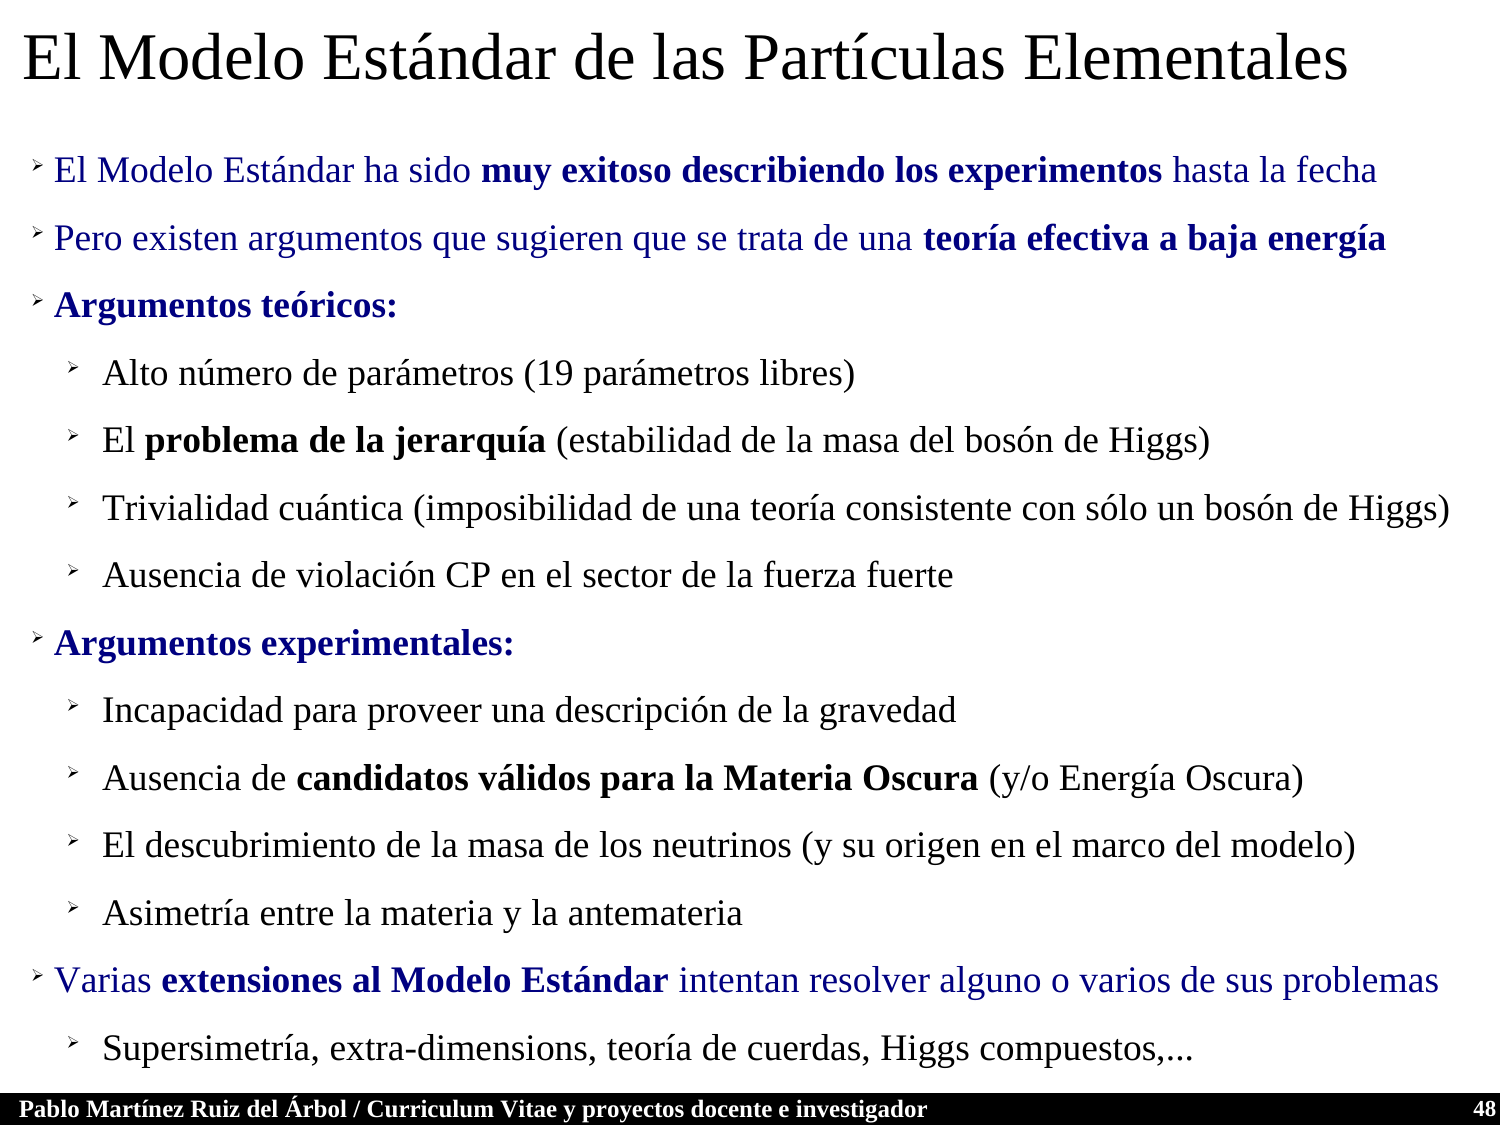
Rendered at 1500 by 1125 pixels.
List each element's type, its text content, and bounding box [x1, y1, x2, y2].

text_box El Modelo Estándar de las Partículas Elementales [4, 3, 1370, 111]
text_box El Modelo Estándar ha sido muy exitoso describiendo los experimentos hasta la fecha Pero existen argumentos que sugieren que se trata de una teoría efectiva a baja energía Argumentos teóricos: Alto número de parámetros (19 parámetros libres) El problema de la jerarquía (estabilidad de la masa del bosón de Higgs) Trivialidad cuántica (imposibilidad de una teoría consistente con sólo un bosón de Higgs) Ausencia de violación CP en el sector de la fuerza fuerte Argumentos experimentales: Incapacidad para proveer una descripción de la gravedad Ausencia de candidatos válidos para la Materia Oscura (y/o Energía Oscura) El descubrimiento de la masa de los neutrinos (y su origen en el marco del modelo) Asimetría entre la materia y la antemateria Varias extensiones al Modelo Estándar intentan resolver alguno o varios de sus problemas Supersimetría, extra-dimensions, teoría de cuerdas, Higgs compuestos,... [11, 110, 1500, 762]
